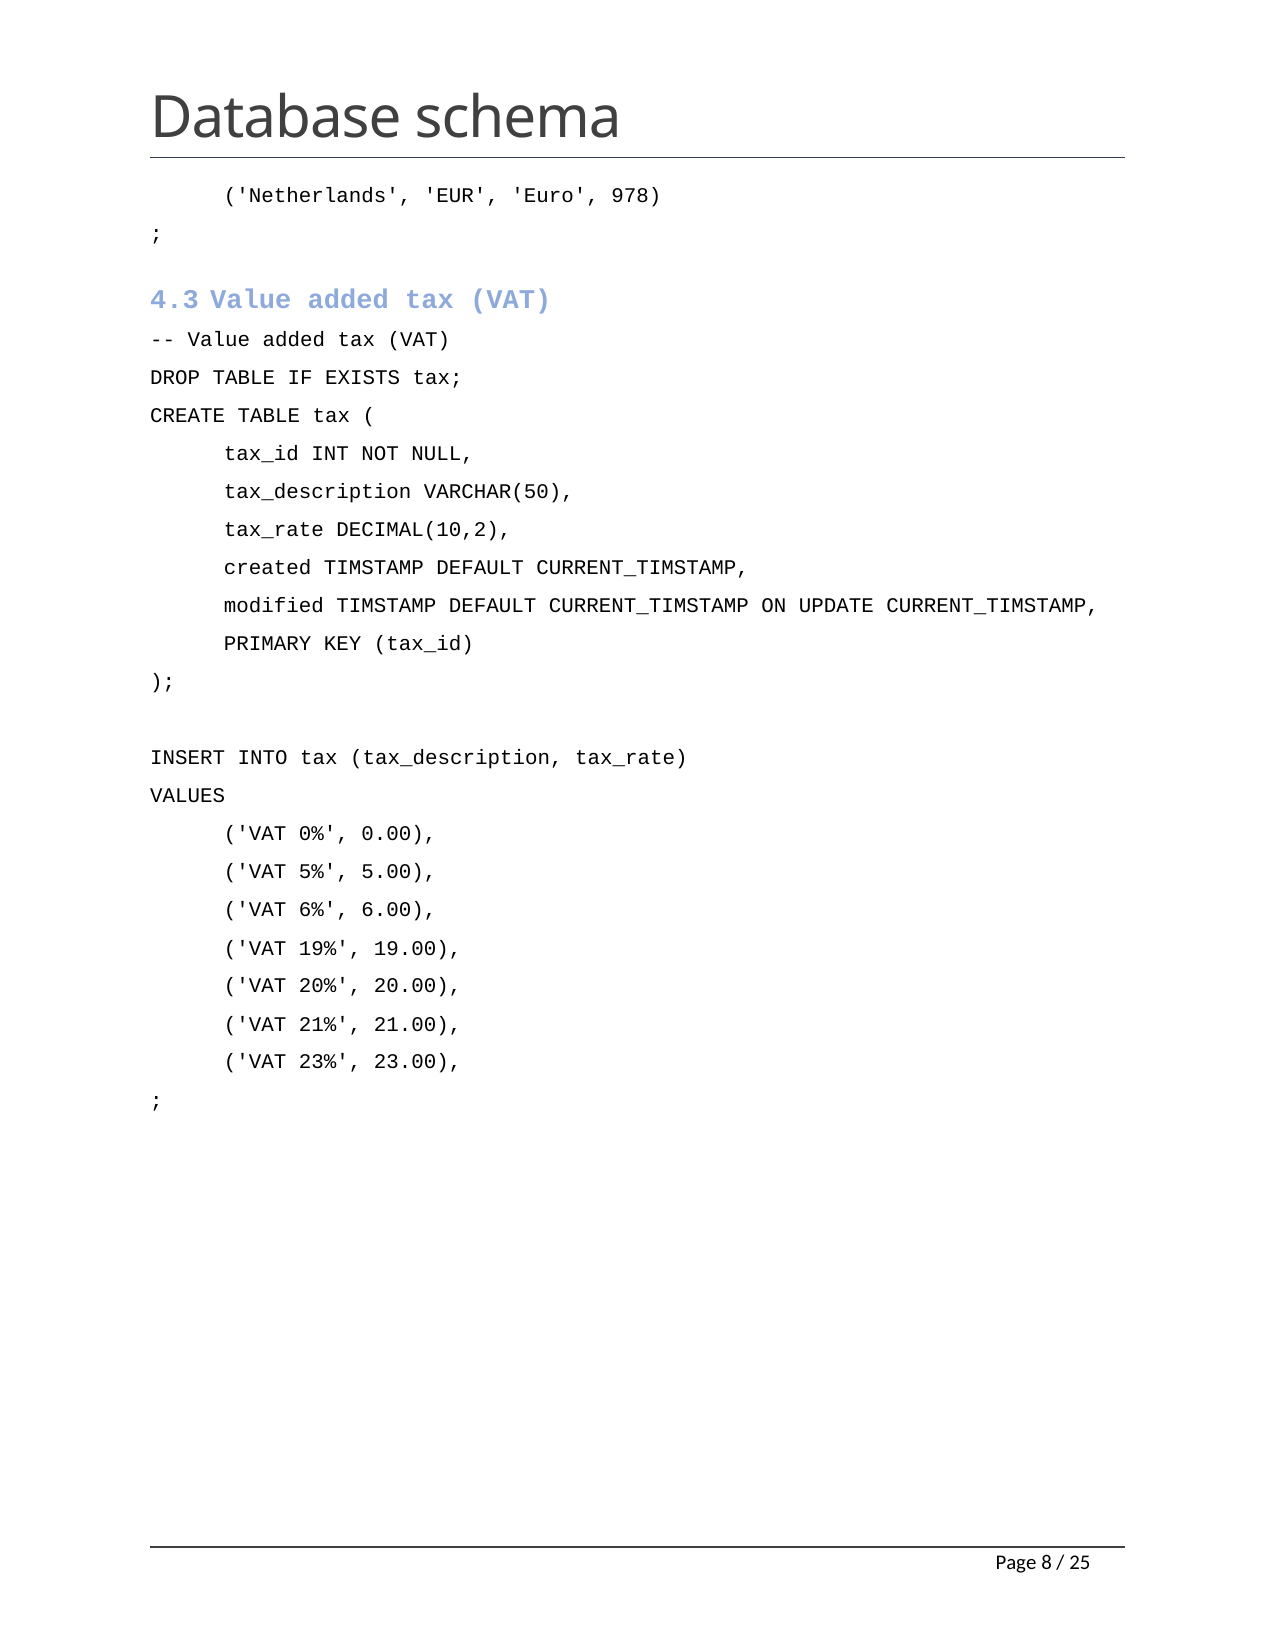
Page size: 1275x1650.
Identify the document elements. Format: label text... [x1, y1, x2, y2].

text ; [150, 1089, 1125, 1113]
text ('VAT 0%', 0.00), [150, 823, 1125, 847]
text CREATE TABLE tax ( [150, 405, 1125, 429]
text PRIMARY KEY (tax_id) [150, 633, 1125, 657]
text ('VAT 6%', 6.00), [150, 899, 1125, 923]
text ('VAT 5%', 5.00), [150, 861, 1125, 885]
text INSERT INTO tax (tax_description, tax_rate) [150, 747, 1125, 771]
text VALUES [150, 785, 1125, 809]
text ('VAT 23%', 23.00), [150, 1052, 1125, 1075]
text ('Netherlands', 'EUR', 'Euro', 978) [150, 185, 1125, 208]
text ('VAT 19%', 19.00), [150, 937, 1125, 961]
text ('VAT 20%', 20.00), [150, 976, 1125, 999]
text ('VAT 21%', 21.00), [150, 1013, 1125, 1037]
text created TIMSTAMP DEFAULT CURRENT_TIMSTAMP, [150, 557, 1125, 581]
subtitle Value added tax (VAT) [150, 286, 1125, 317]
text -- Value added tax (VAT) [150, 329, 1125, 353]
text tax_description VARCHAR(50), [150, 481, 1125, 505]
text DROP TABLE IF EXISTS tax; [150, 367, 1125, 391]
text tax_rate DECIMAL(10,2), [150, 519, 1125, 543]
text modified TIMSTAMP DEFAULT CURRENT_TIMSTAMP ON UPDATE CURRENT_TIMSTAMP, [150, 595, 1125, 619]
text ); [150, 671, 1125, 695]
text tax_id INT NOT NULL, [150, 443, 1125, 467]
text ; [150, 223, 1125, 247]
